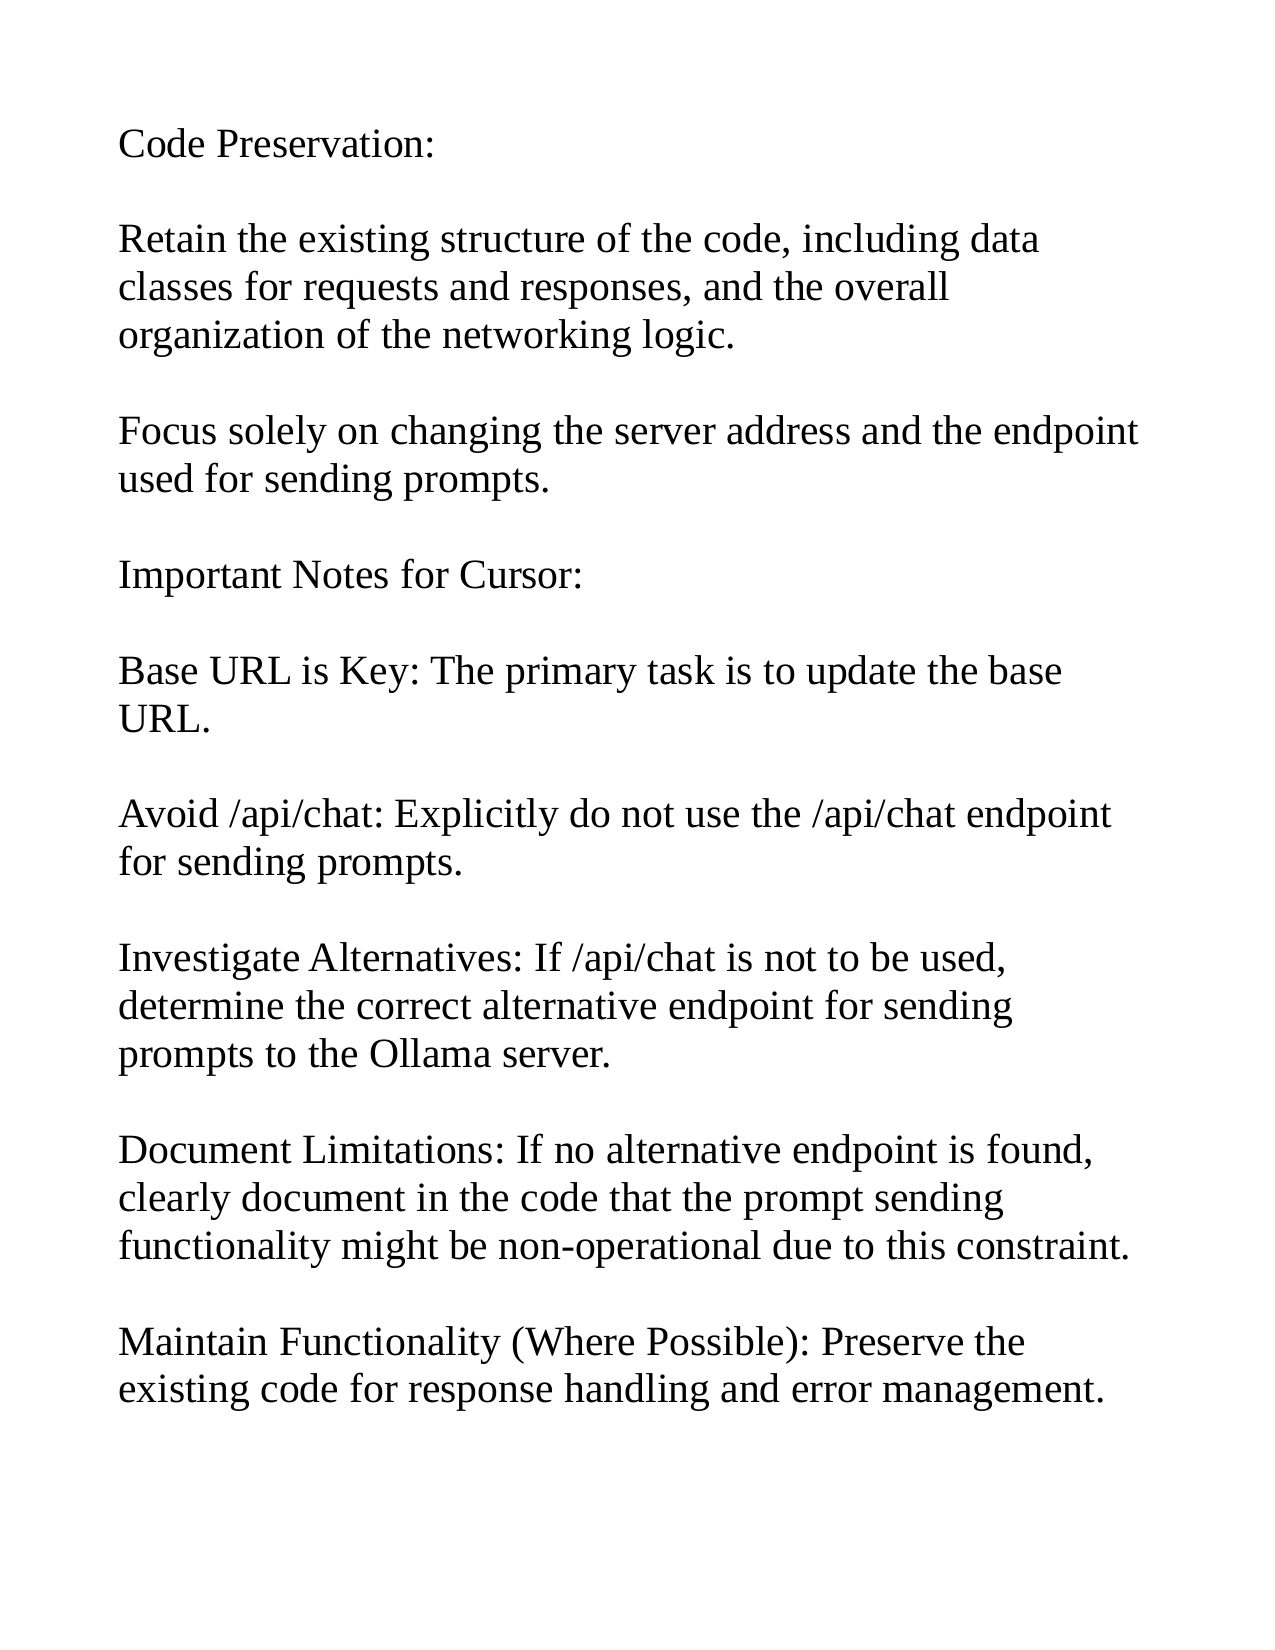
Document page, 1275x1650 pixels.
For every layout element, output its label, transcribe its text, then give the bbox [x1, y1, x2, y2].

text Document Limitations: If no alternative endpoint is found, clearly document in the code that the prompt sending functionality might be non-operational due to this constraint. [118, 1124, 1157, 1268]
text Code Preservation: [118, 118, 1157, 166]
text Avoid /api/chat: Explicitly do not use the /api/chat endpoint for sending prompts. [118, 789, 1157, 885]
text Focus solely on changing the server address and the endpoint used for sending prompts. [118, 406, 1157, 501]
text Important Notes for Cursor: [118, 549, 1157, 597]
text Maintain Functionality (Where Possible): Preserve the existing code for response handling and error management. [118, 1316, 1157, 1412]
text Investigate Alternatives: If /api/chat is not to be used, determine the correct alternative endpoint for sending prompts to the Ollama server. [118, 933, 1157, 1076]
text Retain the existing structure of the code, including data classes for requests and responses, and the overall organization of the networking logic. [118, 214, 1157, 358]
text Base URL is Key: The primary task is to update the base URL. [118, 645, 1157, 741]
